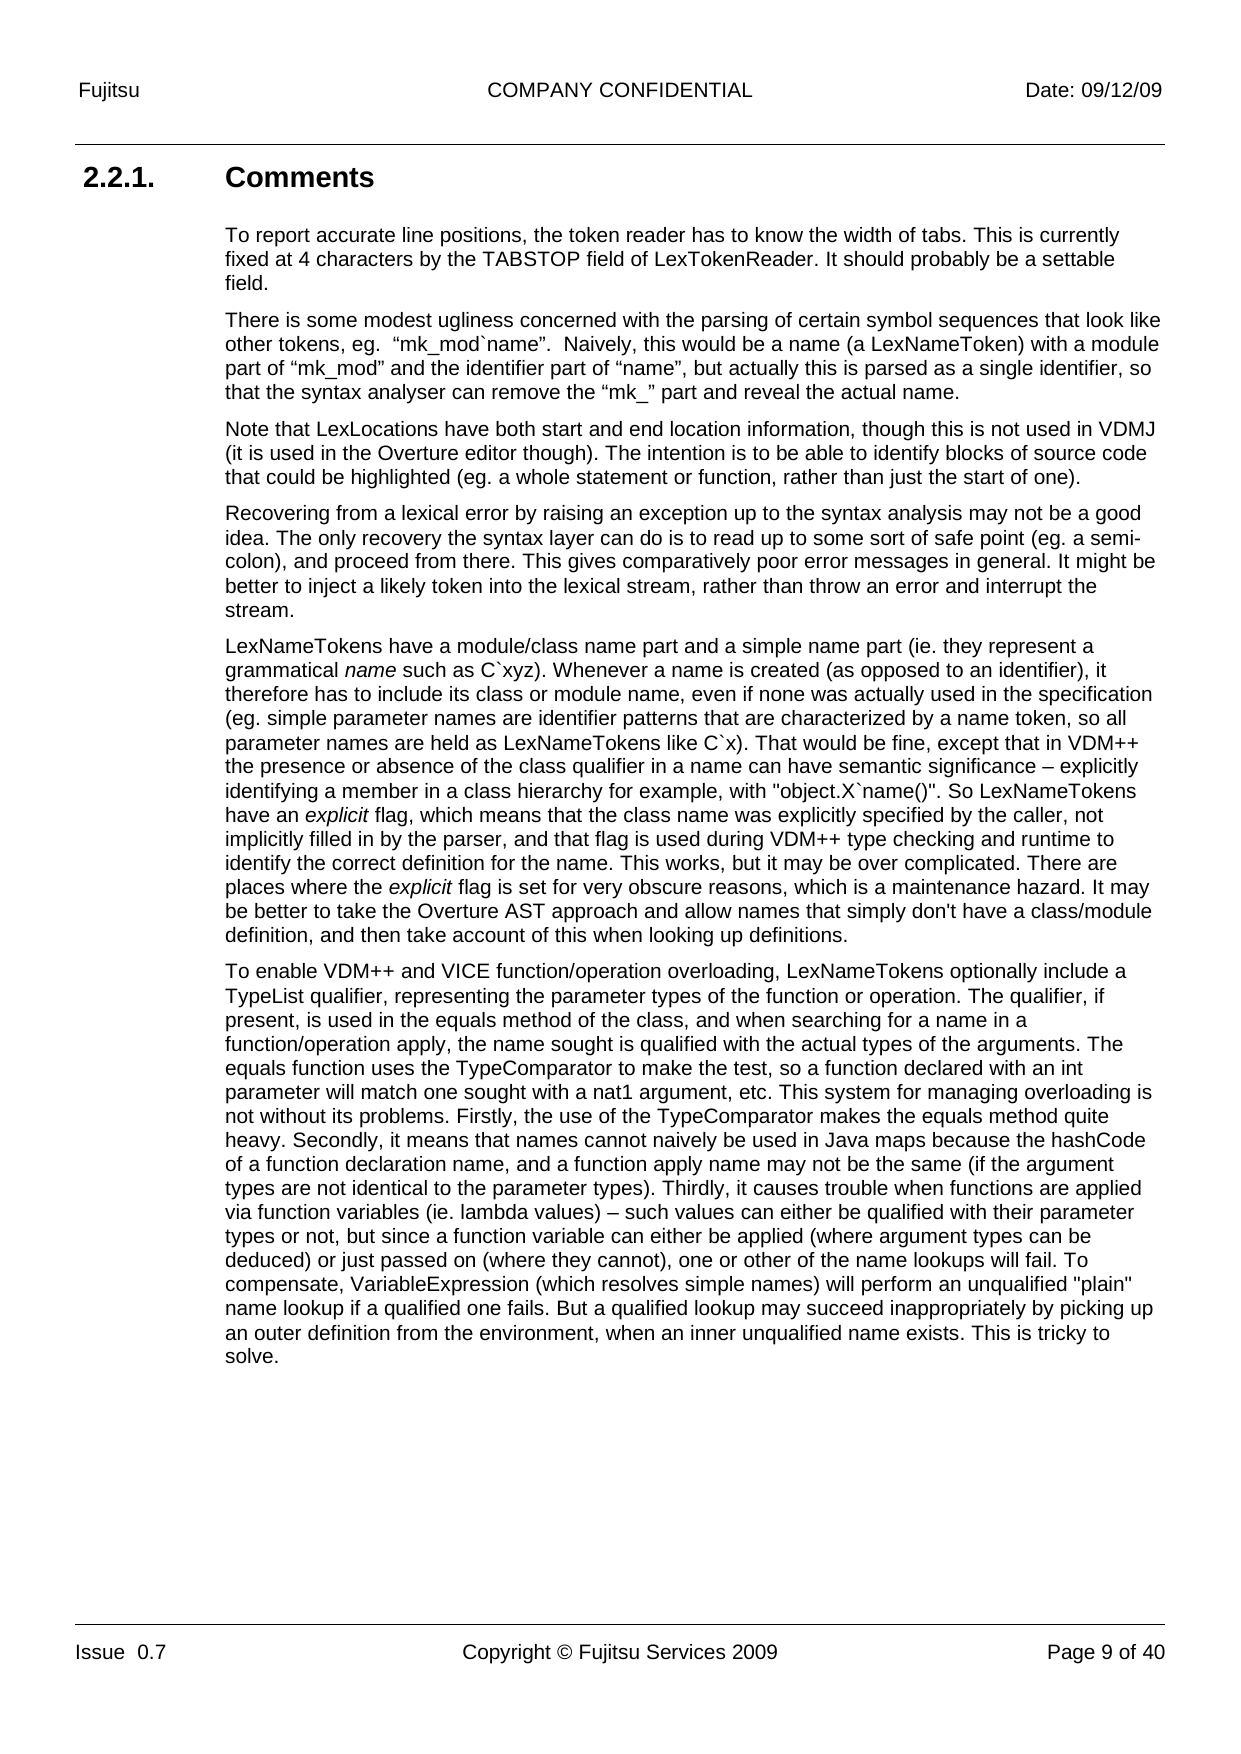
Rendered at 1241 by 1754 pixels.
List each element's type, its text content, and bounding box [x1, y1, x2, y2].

subtitle Comments [75, 160, 1165, 193]
text To report accurate line positions, the token reader has to know the width of tabs. This is currently fixed at 4 characters by the TABSTOP field of LexTokenReader. It should probably be a settable field. [225, 223, 1165, 295]
text There is some modest ugliness concerned with the parsing of certain symbol sequences that look like other tokens, eg. “mk_mod`name”. Naively, this would be a name (a LexNameToken) with a module part of “mk_mod” and the identifier part of “name”, but actually this is parsed as a single identifier, so that the syntax analyser can remove the “mk_” part and reveal the actual name. [225, 308, 1165, 404]
text To enable VDM++ and VICE function/operation overloading, LexNameTokens optionally include a TypeList qualifier, representing the parameter types of the function or operation. The qualifier, if present, is used in the equals method of the class, and when searching for a name in a function/operation apply, the name sought is qualified with the actual types of the arguments. The equals function uses the TypeComparator to make the test, so a function declared with an int parameter will match one sought with a nat1 argument, etc. This system for managing overloading is not without its problems. Firstly, the use of the TypeComparator makes the equals method quite heavy. Secondly, it means that names cannot naively be used in Java maps because the hashCode of a function declaration name, and a function apply name may not be the same (if the argument types are not identical to the parameter types). Thirdly, it causes trouble when functions are applied via function variables (ie. lambda values) – such values can either be qualified with their parameter types or not, but since a function variable can either be applied (where argument types can be deduced) or just passed on (where they cannot), one or other of the name lookups will fail. To compensate, VariableExpression (which resolves simple names) will perform an unqualified "plain" name lookup if a qualified one fails. But a qualified lookup may succeed inappropriately by picking up an outer definition from the environment, when an inner unqualified name exists. This is tricky to solve. [225, 959, 1165, 1368]
text Note that LexLocations have both start and end location information, though this is not used in VDMJ (it is used in the Overture editor though). The intention is to be able to identify blocks of source code that could be highlighted (eg. a whole statement or function, rather than just the start of one). [225, 417, 1165, 489]
text LexNameTokens have a module/class name part and a simple name part (ie. they represent a grammatical name such as C`xyz). Whenever a name is created (as opposed to an identifier), it therefore has to include its class or module name, even if none was actually used in the specification (eg. simple parameter names are identifier patterns that are characterized by a name token, so all parameter names are held as LexNameTokens like C`x). That would be fine, except that in VDM++ the presence or absence of the class qualifier in a name can have semantic significance – explicitly identifying a member in a class hierarchy for example, with "object.X`name()". So LexNameTokens have an explicit flag, which means that the class name was explicitly specified by the caller, not implicitly filled in by the parser, and that flag is used during VDM++ type checking and runtime to identify the correct definition for the name. This works, but it may be over complicated. There are places where the explicit flag is set for very obscure reasons, which is a maintenance hazard. It may be better to take the Overture AST approach and allow names that simply don't have a class/module definition, and then take account of this when looking up definitions. [225, 634, 1165, 947]
text Recovering from a lexical error by raising an exception up to the syntax analysis may not be a good idea. The only recovery the syntax layer can do is to read up to some sort of safe point (eg. a semi-colon), and proceed from there. This gives comparatively poor error messages in general. It might be better to inject a likely token into the lexical stream, rather than throw an error and interrupt the stream. [225, 501, 1165, 622]
